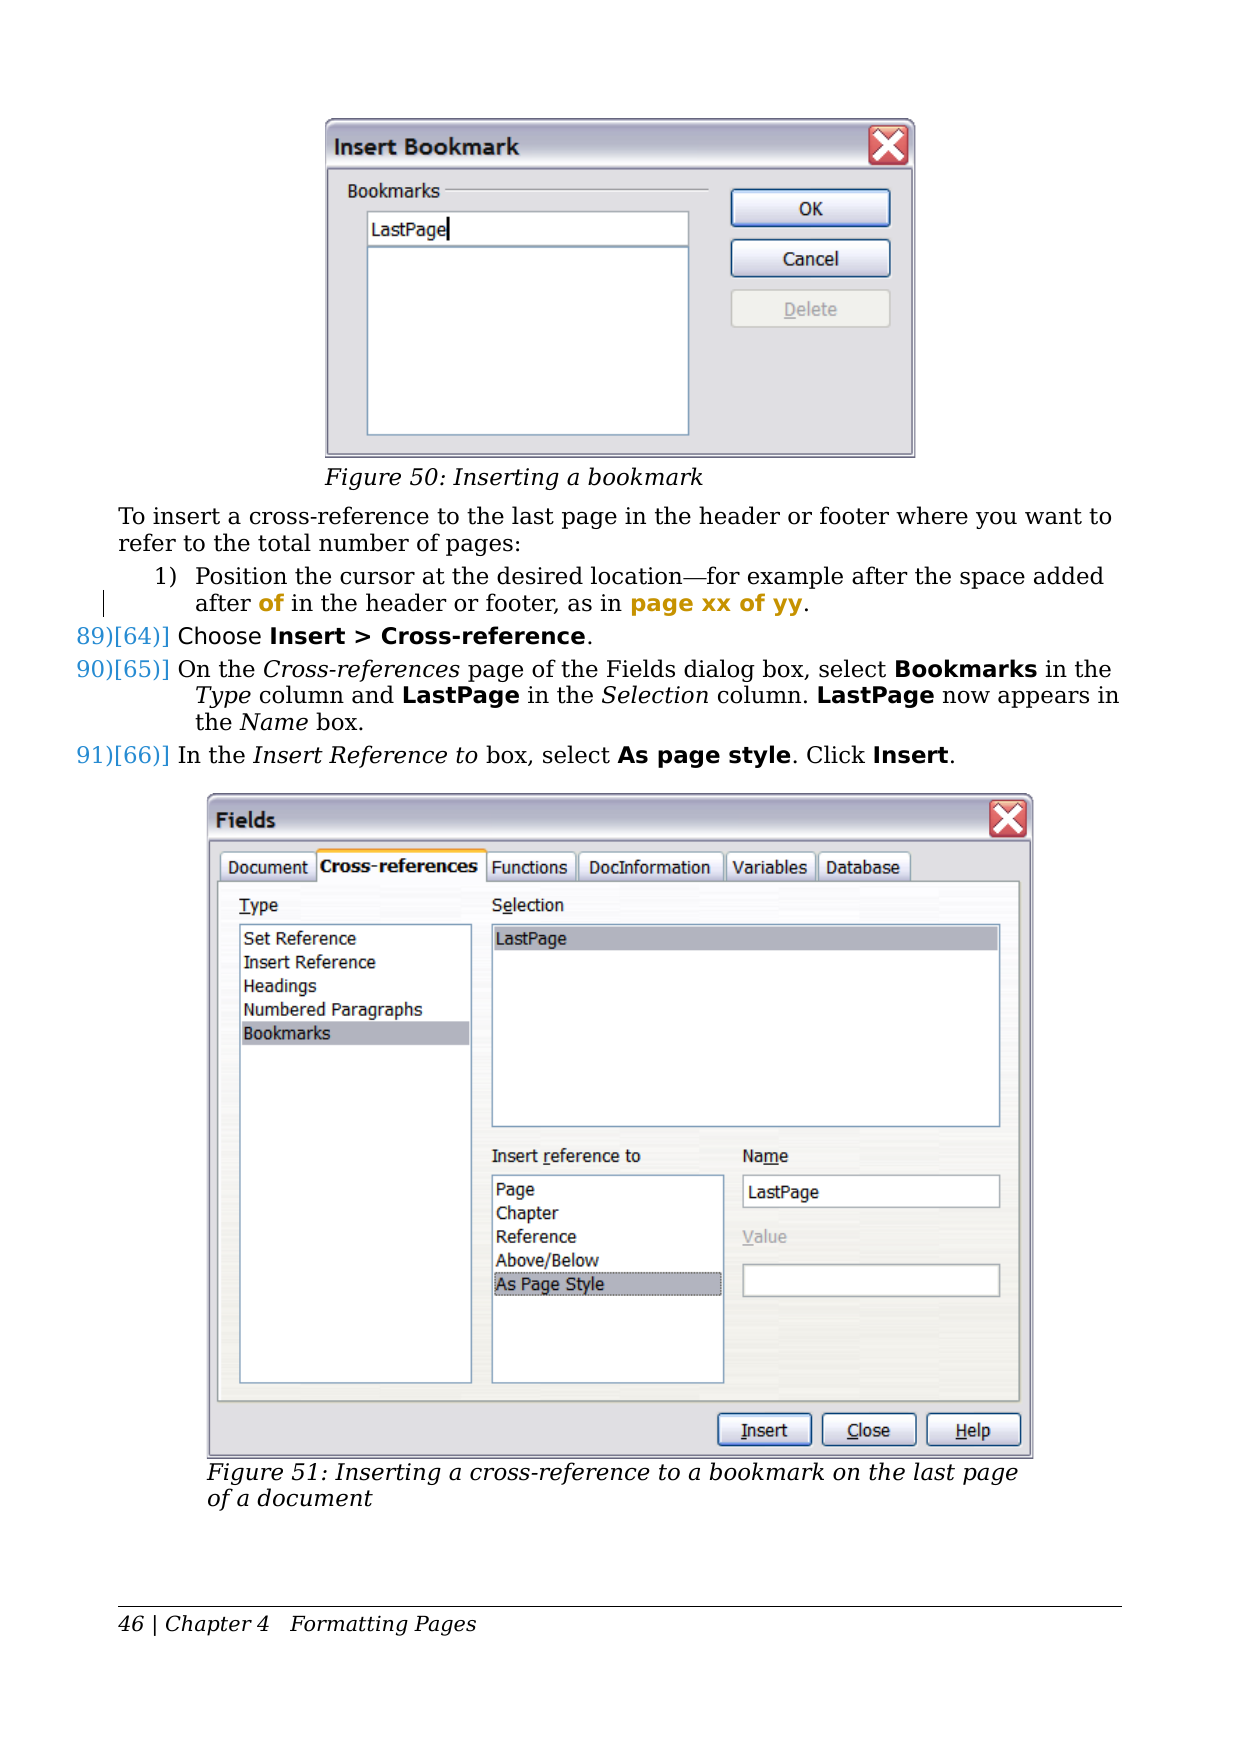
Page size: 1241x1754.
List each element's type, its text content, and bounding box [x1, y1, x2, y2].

list To insert a cross-reference to the last page in the header or footer where you want to refer to the total number of pages: [118, 503, 1122, 557]
text Figure : Inserting a bookmark [325, 464, 915, 491]
list In the Insert Reference to box, select As page style. Click Insert. [177, 742, 1122, 769]
text Figure : Inserting a cross-reference to a bookmark on the last page of a document [207, 1459, 1033, 1512]
picture [325, 118, 916, 458]
list Position the cursor at the desired location—for example after the space added after of in the header or footer, as in page xx of yy. [177, 563, 1122, 617]
picture [206, 793, 1034, 1459]
list On the Cross-references page of the Fields dialog box, select Bookmarks in the Type column and LastPage in the Selection column. LastPage now appears in the Name box. [177, 656, 1122, 736]
list Choose Insert > Cross-reference. [177, 623, 1122, 649]
